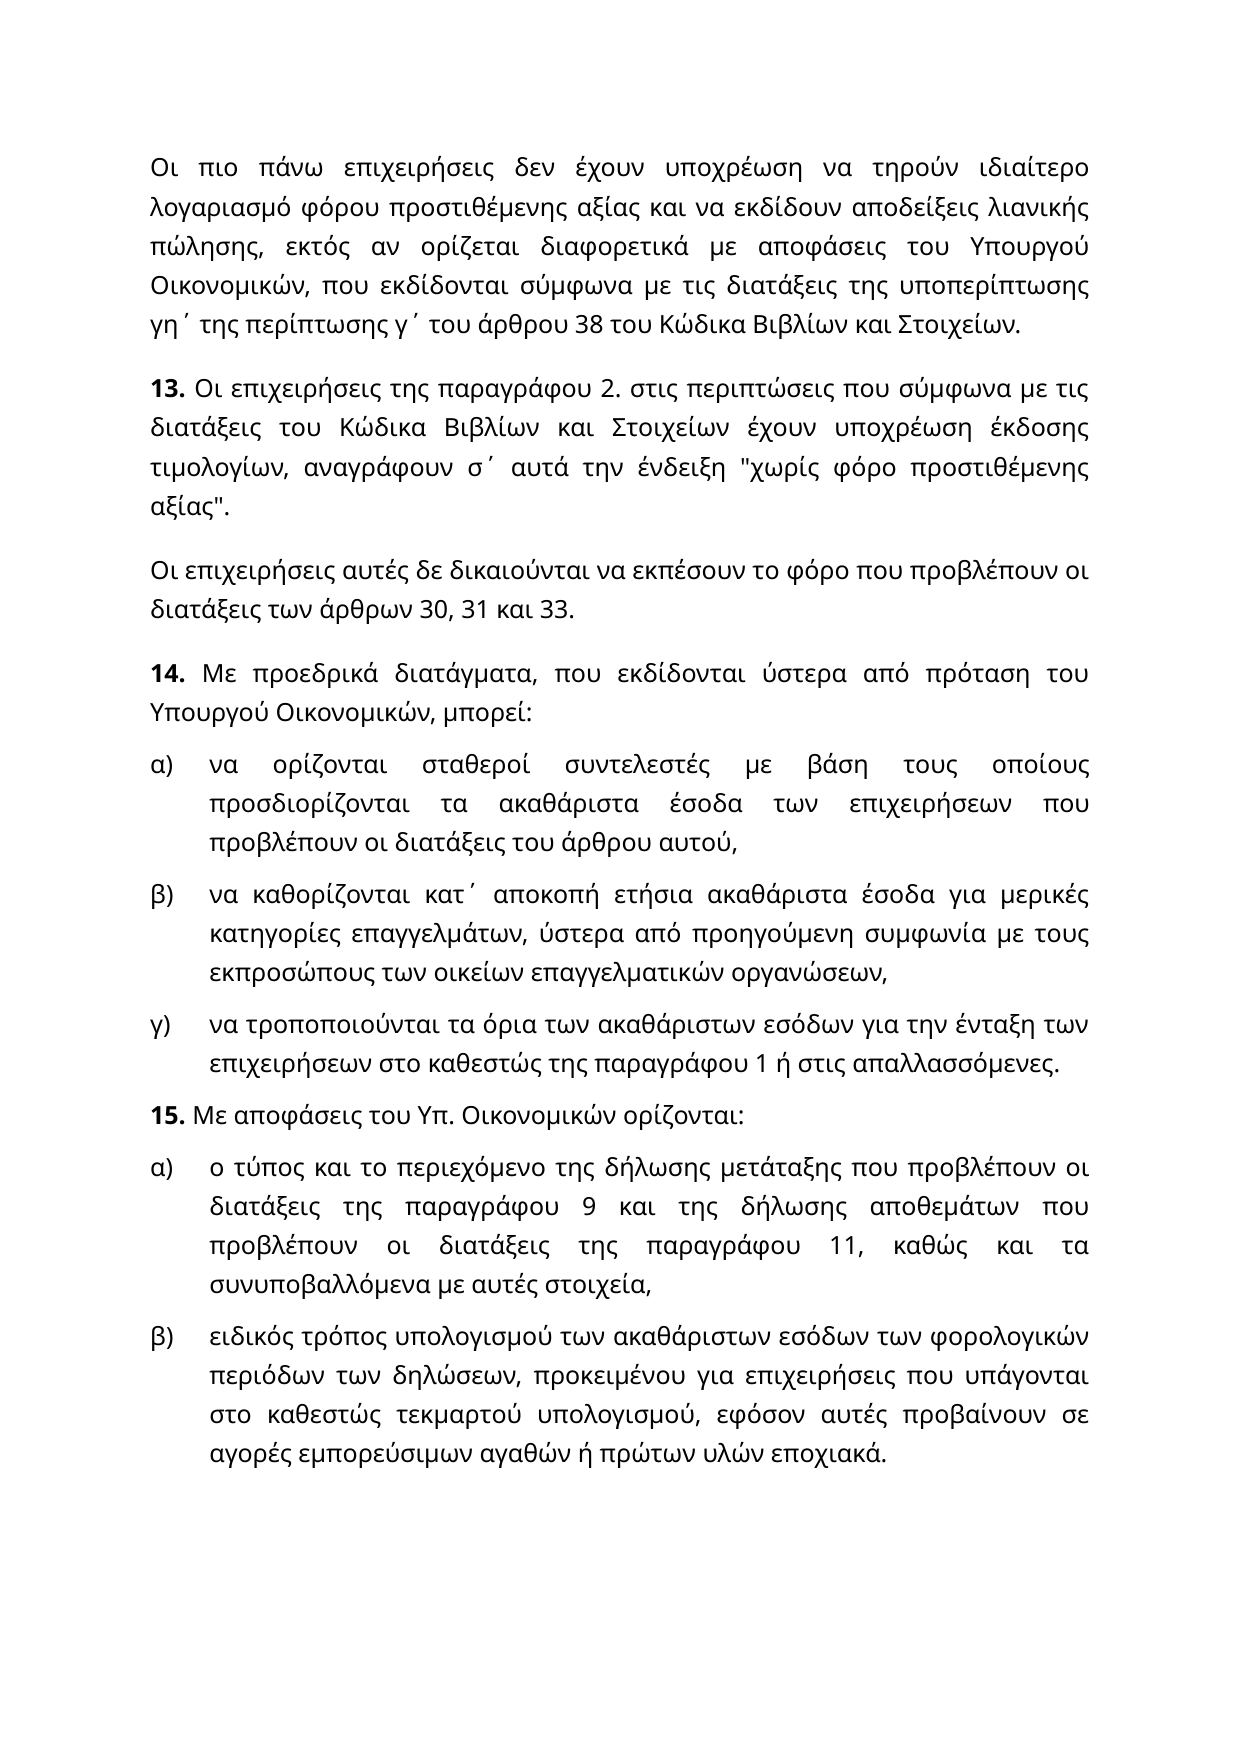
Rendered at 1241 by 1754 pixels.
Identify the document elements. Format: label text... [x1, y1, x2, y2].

text 14. Με προεδρικά διατάγματα, που εκδίδονται ύστερα από πρόταση του Υπουργού Οικονομικών, μπορεί: [150, 656, 1090, 729]
list β) ειδικός τρόπος υπολογισμού των ακαθάριστων εσόδων των φορολογικών περιόδων των δηλώσεων, προκειμένου για επιχειρήσεις που υπάγονται στο καθεστώς τεκμαρτού υπολογισμού, εφόσον αυτές προβαίνουν σε αγορές εμπορεύσιμων αγαθών ή πρώτων υλών εποχιακά. [150, 1318, 1090, 1470]
text Οι πιο πάνω επιχειρήσεις δεν έχουν υποχρέωση να τηρούν ιδιαίτερο λογαριασμό φόρου προστιθέμενης αξίας και να εκδίδουν αποδείξεις λιανικής πώλησης, εκτός αν ορίζεται διαφορετικά με αποφάσεις του Υπουργού Οικονομικών, που εκδίδονται σύμφωνα με τις διατάξεις της υποπερίπτωσης γη΄ της περίπτωσης γ΄ του άρθρου 38 του Κώδικα Βιβλίων και Στοιχείων. [150, 150, 1090, 341]
list β) να καθορίζονται κατ΄ αποκοπή ετήσια ακαθάριστα έσοδα για μερικές κατηγορίες επαγγελμάτων, ύστερα από προηγούμενη συμφωνία με τους εκπροσώπους των οικείων επαγγελματικών οργανώσεων, [150, 877, 1090, 989]
text 15. Με αποφάσεις του Υπ. Οικονομικών ορίζονται: [150, 1097, 1090, 1132]
text Οι επιχειρήσεις αυτές δε δικαιούνται να εκπέσουν το φόρο που προβλέπουν οι διατάξεις των άρθρων 30, 31 και 33. [150, 552, 1090, 626]
text 13. Οι επιχειρήσεις της παραγράφου 2. στις περιπτώσεις που σύμφωνα με τις διατάξεις του Κώδικα Βιβλίων και Στοιχείων έχουν υποχρέωση έκδοσης τιμολογίων, αναγράφουν σ΄ αυτά την ένδειξη "χωρίς φόρο προστιθέμενης αξίας". [150, 371, 1090, 522]
list α) ο τύπος και το περιεχόμενο της δήλωσης μετάταξης που προβλέπουν οι διατάξεις της παραγράφου 9 και της δήλωσης αποθεμάτων που προβλέπουν οι διατάξεις της παραγράφου 11, καθώς και τα συνυποβαλλόμενα με αυτές στοιχεία, [150, 1149, 1090, 1301]
list γ) να τροποποιούνται τα όρια των ακαθάριστων εσόδων για την ένταξη των επιχειρήσεων στο καθεστώς της παραγράφου 1 ή στις απαλλασσόμενες. [150, 1007, 1090, 1080]
list α) να ορίζονται σταθεροί συντελεστές με βάση τους οποίους προσδιορίζονται τα ακαθάριστα έσοδα των επιχειρήσεων που προβλέπουν οι διατάξεις του άρθρου αυτού, [150, 747, 1090, 859]
